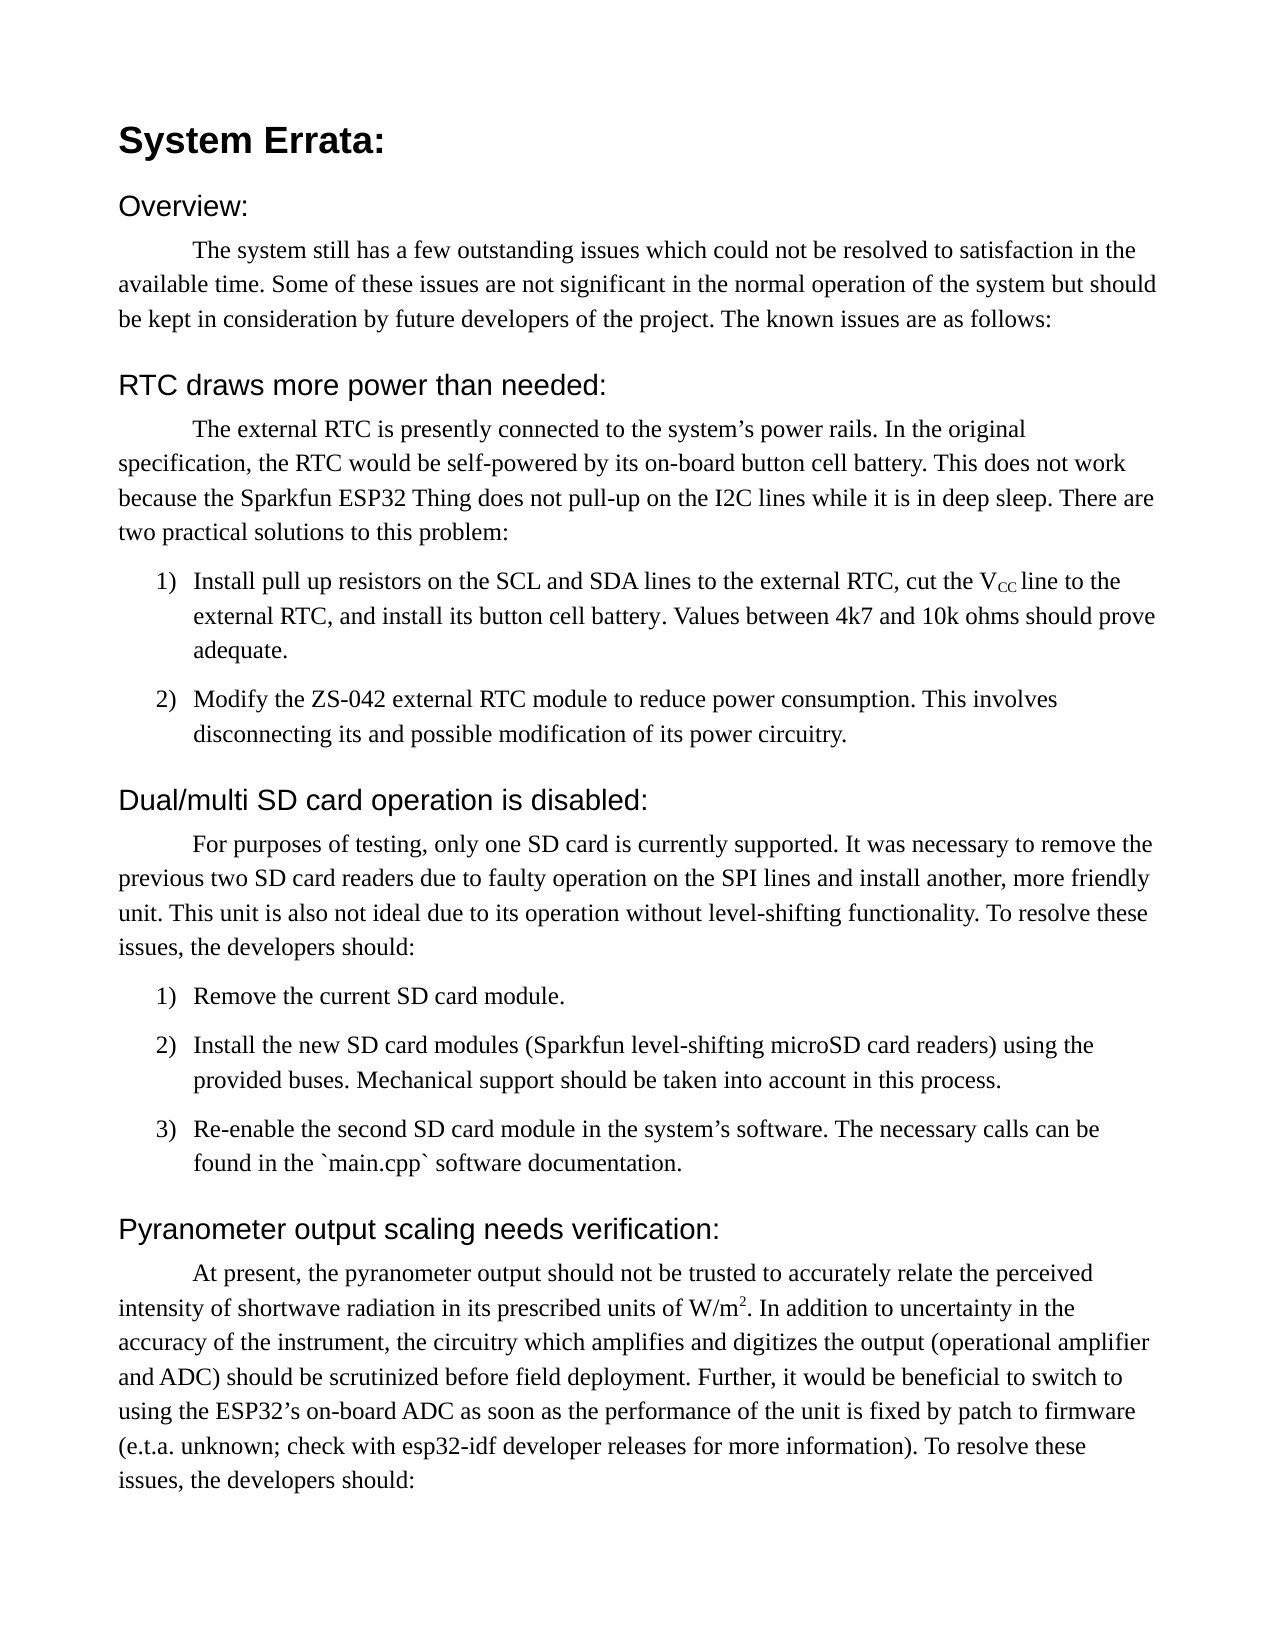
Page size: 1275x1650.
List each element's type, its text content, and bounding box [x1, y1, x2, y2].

subtitle Pyranometer output scaling needs verification: [118, 1212, 1157, 1246]
text At present, the pyranometer output should not be trusted to accurately relate the perceived intensity of shortwave radiation in its prescribed units of W/m2. In addition to uncertainty in the accuracy of the instrument, the circuitry which amplifies and digitizes the output (operational amplifier and ADC) should be scrutinized before field deployment. Further, it would be beneficial to switch to using the ESP32’s on-board ADC as soon as the performance of the unit is fixed by patch to firmware (e.t.a. unknown; check with esp32-idf developer releases for more information). To resolve these issues, the developers should: [118, 1258, 1157, 1494]
list Remove the current SD card module. [156, 981, 1157, 1010]
list Install pull up resistors on the SCL and SDA lines to the external RTC, cut the VCC line to the external RTC, and install its button cell battery. Values between 4k7 and 10k ohms should prove adequate. [156, 566, 1157, 664]
list Re-enable the second SD card module in the system’s software. The necessary calls can be found in the `main.cpp` software documentation. [156, 1114, 1157, 1177]
subtitle Dual/multi SD card operation is disabled: [118, 783, 1157, 816]
list Modify the ZS-042 external RTC module to reduce power consumption. This involves disconnecting its and possible modification of its power circuitry. [156, 684, 1157, 748]
text The external RTC is presently connected to the system’s power rails. In the original specification, the RTC would be self-powered by its on-board button cell battery. This does not work because the Sparkfun ESP32 Thing does not pull-up on the I2C lines while it is in deep sleep. There are two practical solutions to this problem: [118, 414, 1157, 546]
subtitle Overview: [118, 189, 1157, 223]
subtitle RTC draws more power than needed: [118, 368, 1157, 401]
list Install the new SD card modules (Sparkfun level-shifting microSD card readers) using the provided buses. Mechanical support should be taken into account in this process. [156, 1030, 1157, 1094]
text For purposes of testing, only one SD card is currently supported. It was necessary to remove the previous two SD card readers due to faulty operation on the SPI lines and install another, more friendly unit. This unit is also not ideal due to its operation without level-shifting functionality. To resolve these issues, the developers should: [118, 829, 1157, 961]
subtitle System Errata: [118, 118, 1157, 162]
text The system still has a few outstanding issues which could not be resolved to satisfaction in the available time. Some of these issues are not significant in the normal operation of the system but should be kept in consideration by future developers of the project. The known issues are as follows: [118, 235, 1157, 333]
